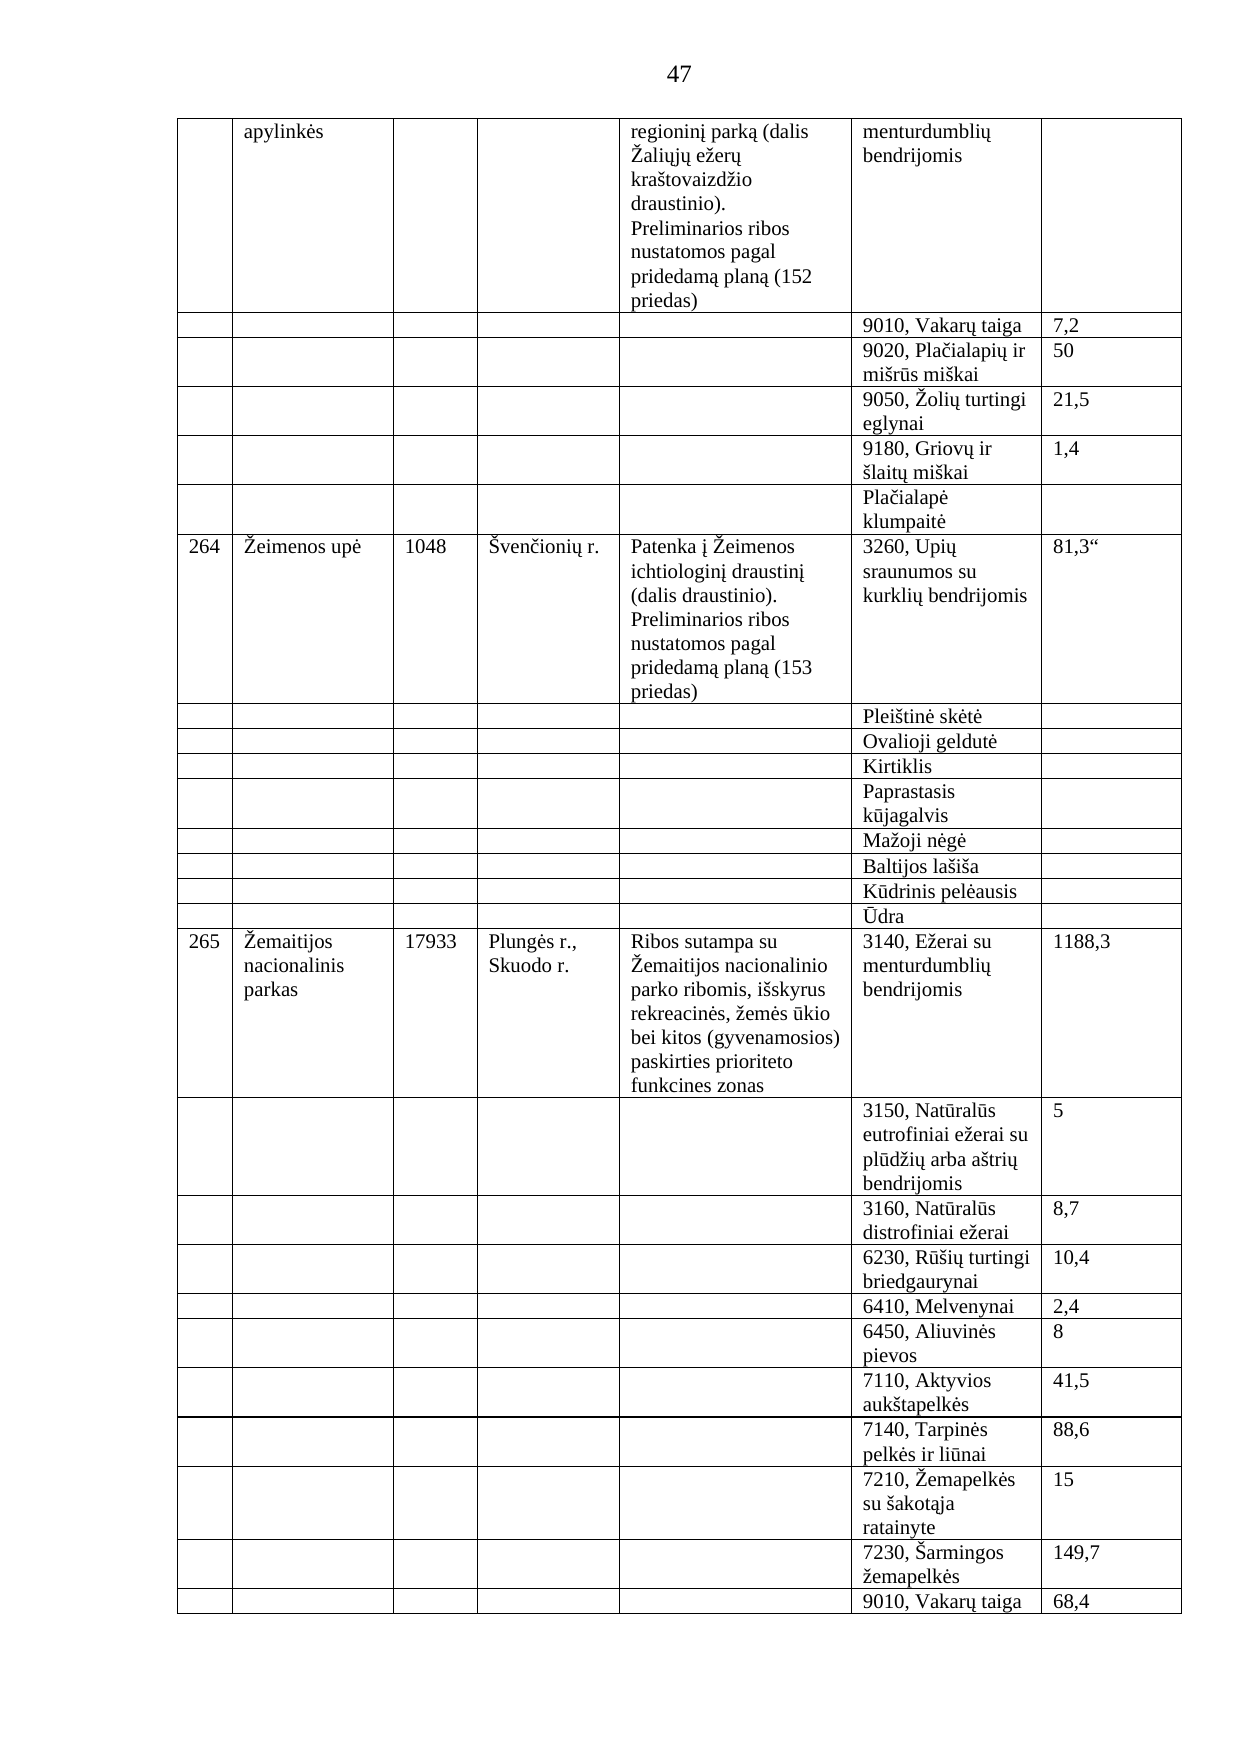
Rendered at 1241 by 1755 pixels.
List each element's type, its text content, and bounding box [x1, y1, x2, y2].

table_cell 9050, Žolių turtingi eglynai [852, 387, 1041, 435]
table_cell [233, 1098, 393, 1194]
table_cell 10,4 [1042, 1245, 1181, 1293]
table_cell [478, 879, 619, 903]
table_cell 3160, Natūralūs distrofiniai ežerai [852, 1196, 1041, 1244]
table_cell [394, 436, 477, 484]
table_cell [394, 485, 477, 533]
table_cell [478, 779, 619, 827]
table_cell [233, 1540, 393, 1588]
table_cell 5 [1042, 1098, 1181, 1194]
table_cell [178, 854, 232, 878]
table_cell [178, 485, 232, 533]
table_cell [1042, 854, 1181, 878]
table_cell [394, 729, 477, 753]
table_cell [620, 829, 851, 852]
table_cell Ribos sutampa su Žemaitijos nacionalinio parko ribomis, išskyrus rekreacinės, žemės ūkio bei kitos (gyvenamosios) paskirties prioriteto funkcines zonas [620, 929, 851, 1097]
table_cell [233, 904, 393, 928]
table_cell [620, 779, 851, 827]
table_cell [233, 879, 393, 903]
table_cell [478, 829, 619, 852]
table_cell [394, 1368, 477, 1416]
table_cell 50 [1042, 338, 1181, 386]
table_cell 3260, Upių sraunumos su kurklių bendrijomis [852, 535, 1041, 703]
table_cell 6410, Melvenynai [852, 1294, 1041, 1318]
table_cell Plungės r., Skuodo r. [478, 929, 619, 1097]
table_cell 68,4 [1042, 1589, 1181, 1613]
table_cell [178, 387, 232, 435]
table_cell [178, 704, 232, 728]
table_cell [478, 729, 619, 753]
table_cell [233, 313, 393, 337]
table_cell Kūdrinis pelėausis [852, 879, 1041, 903]
table_cell 1188,3 [1042, 929, 1181, 1097]
table_cell [233, 754, 393, 778]
table_cell 7230, Šarmingos žemapelkės [852, 1540, 1041, 1588]
table_cell [620, 1098, 851, 1194]
table_cell [233, 1196, 393, 1244]
table_cell [1042, 904, 1181, 928]
table_cell 1048 [394, 535, 477, 703]
table_cell [1042, 119, 1181, 312]
table_cell [394, 1418, 477, 1466]
table_cell [1042, 485, 1181, 533]
table_cell [233, 338, 393, 386]
table_cell [394, 1245, 477, 1293]
table_cell 264 [178, 535, 232, 703]
table_cell [233, 1368, 393, 1416]
table_cell [620, 313, 851, 337]
table_cell [1042, 779, 1181, 827]
table_cell [478, 1540, 619, 1588]
table_cell [478, 754, 619, 778]
table_cell [394, 904, 477, 928]
table_cell [233, 436, 393, 484]
table_cell [178, 1540, 232, 1588]
table_cell [478, 1245, 619, 1293]
table_cell [620, 854, 851, 878]
table_cell [394, 879, 477, 903]
table_cell Baltijos lašiša [852, 854, 1041, 878]
table_cell Švenčionių r. [478, 535, 619, 703]
table_cell 1,4 [1042, 436, 1181, 484]
table_cell [233, 854, 393, 878]
table_cell [620, 1294, 851, 1318]
table_cell Ovalioji geldutė [852, 729, 1041, 753]
table_cell [178, 1196, 232, 1244]
table_cell 41,5 [1042, 1368, 1181, 1416]
table_cell [478, 387, 619, 435]
table_cell [620, 1196, 851, 1244]
table_cell [178, 1319, 232, 1367]
table_cell [394, 1467, 477, 1539]
table_cell [478, 1467, 619, 1539]
table_cell [478, 1418, 619, 1466]
table_cell [478, 704, 619, 728]
table_cell 8,7 [1042, 1196, 1181, 1244]
table_cell 7210, Žemapelkės su šakotąja ratainyte [852, 1467, 1041, 1539]
table_cell 6230, Rūšių turtingi briedgaurynai [852, 1245, 1041, 1293]
table_cell [620, 1467, 851, 1539]
table_cell 8 [1042, 1319, 1181, 1367]
table_cell 88,6 [1042, 1418, 1181, 1466]
table_cell [233, 1319, 393, 1367]
table_cell [178, 729, 232, 753]
table_cell [478, 313, 619, 337]
table_cell 3140, Ežerai su menturdumblių bendrijomis [852, 929, 1041, 1097]
table_cell [478, 1319, 619, 1367]
table_cell [1042, 754, 1181, 778]
table_cell [233, 1245, 393, 1293]
table_cell [394, 1098, 477, 1194]
table_cell [178, 879, 232, 903]
table_cell [178, 754, 232, 778]
table_cell [1042, 704, 1181, 728]
table_cell [394, 313, 477, 337]
table_cell 3150, Natūralūs eutrofiniai ežerai su plūdžių arba aštrių bendrijomis [852, 1098, 1041, 1194]
table_cell [478, 485, 619, 533]
table_cell 6450, Aliuvinės pievos [852, 1319, 1041, 1367]
table_cell [478, 1098, 619, 1194]
table_cell 7110, Aktyvios aukštapelkės [852, 1368, 1041, 1416]
table_cell [178, 1245, 232, 1293]
table_cell [620, 338, 851, 386]
table_cell [394, 1540, 477, 1588]
table_cell [233, 485, 393, 533]
table_cell 265 [178, 929, 232, 1097]
table_cell [233, 387, 393, 435]
table_cell [178, 313, 232, 337]
table_cell [233, 829, 393, 852]
table_cell [620, 704, 851, 728]
table_cell 7140, Tarpinės pelkės ir liūnai [852, 1418, 1041, 1466]
table_cell 7,2 [1042, 313, 1181, 337]
table_cell [1042, 729, 1181, 753]
table_cell [620, 1319, 851, 1367]
table_cell [1042, 829, 1181, 852]
table_cell 9180, Griovų ir šlaitų miškai [852, 436, 1041, 484]
table_cell [478, 338, 619, 386]
table_cell [394, 387, 477, 435]
table_cell [394, 1196, 477, 1244]
table_cell 21,5 [1042, 387, 1181, 435]
table_cell 9010, Vakarų taiga [852, 313, 1041, 337]
table_cell 17933 [394, 929, 477, 1097]
table_cell Žeimenos upė [233, 535, 393, 703]
table_cell [394, 754, 477, 778]
table_cell [178, 829, 232, 852]
table_cell 9010, Vakarų taiga [852, 1589, 1041, 1613]
table_cell [233, 779, 393, 827]
table_cell [233, 704, 393, 728]
table_cell Pleištinė skėtė [852, 704, 1041, 728]
table_cell Ūdra [852, 904, 1041, 928]
table_cell Plačialapė klumpaitė [852, 485, 1041, 533]
table_cell [1042, 879, 1181, 903]
table_cell [394, 338, 477, 386]
table_cell [394, 854, 477, 878]
table_cell [178, 338, 232, 386]
table_cell [620, 1589, 851, 1613]
table_cell Žemaitijos nacionalinis parkas [233, 929, 393, 1097]
table_cell [178, 1294, 232, 1318]
table_cell [478, 1294, 619, 1318]
table_cell [394, 119, 477, 312]
table_cell menturdumblių bendrijomis [852, 119, 1041, 312]
table_cell [394, 1589, 477, 1613]
table_cell [620, 436, 851, 484]
table_cell [620, 879, 851, 903]
table_cell [620, 904, 851, 928]
table_cell 2,4 [1042, 1294, 1181, 1318]
table_cell [178, 436, 232, 484]
table_cell [178, 1467, 232, 1539]
table_cell [178, 1098, 232, 1194]
table_cell [478, 854, 619, 878]
table_cell 9020, Plačialapių ir mišrūs miškai [852, 338, 1041, 386]
table_cell [478, 1196, 619, 1244]
table_cell [478, 1589, 619, 1613]
table_cell [620, 1418, 851, 1466]
table_cell [233, 1418, 393, 1466]
table_cell [478, 119, 619, 312]
table_cell [620, 754, 851, 778]
table_cell [394, 1294, 477, 1318]
table_cell Kirtiklis [852, 754, 1041, 778]
table_cell [178, 904, 232, 928]
table_cell apylinkės [233, 119, 393, 312]
table_cell [394, 704, 477, 728]
table_cell [620, 387, 851, 435]
table_cell Paprastasis kūjagalvis [852, 779, 1041, 827]
table_cell [394, 829, 477, 852]
table_cell [620, 485, 851, 533]
table_cell [478, 1368, 619, 1416]
table_cell [394, 1319, 477, 1367]
table_cell [620, 1368, 851, 1416]
table_cell [178, 119, 232, 312]
table_cell 149,7 [1042, 1540, 1181, 1588]
table_cell [178, 1589, 232, 1613]
table_cell [233, 1294, 393, 1318]
table_cell [178, 779, 232, 827]
table_cell [620, 729, 851, 753]
table_cell 81,3“ [1042, 535, 1181, 703]
table_cell [478, 904, 619, 928]
table_cell regioninį parką (dalis Žaliųjų ežerų kraštovaizdžio draustinio). Preliminarios ribos nustatomos pagal pridedamą planą (152 priedas) [620, 119, 851, 312]
table_cell [620, 1245, 851, 1293]
table_cell 15 [1042, 1467, 1181, 1539]
table_cell Mažoji nėgė [852, 829, 1041, 852]
table_cell [233, 1589, 393, 1613]
table_cell [178, 1368, 232, 1416]
table_cell [620, 1540, 851, 1588]
table_cell [478, 436, 619, 484]
table_cell [178, 1418, 232, 1466]
table_cell [394, 779, 477, 827]
table_cell [233, 729, 393, 753]
table_cell Patenka į Žeimenos ichtiologinį draustinį (dalis draustinio). Preliminarios ribos nustatomos pagal pridedamą planą (153 priedas) [620, 535, 851, 703]
table_cell [233, 1467, 393, 1539]
